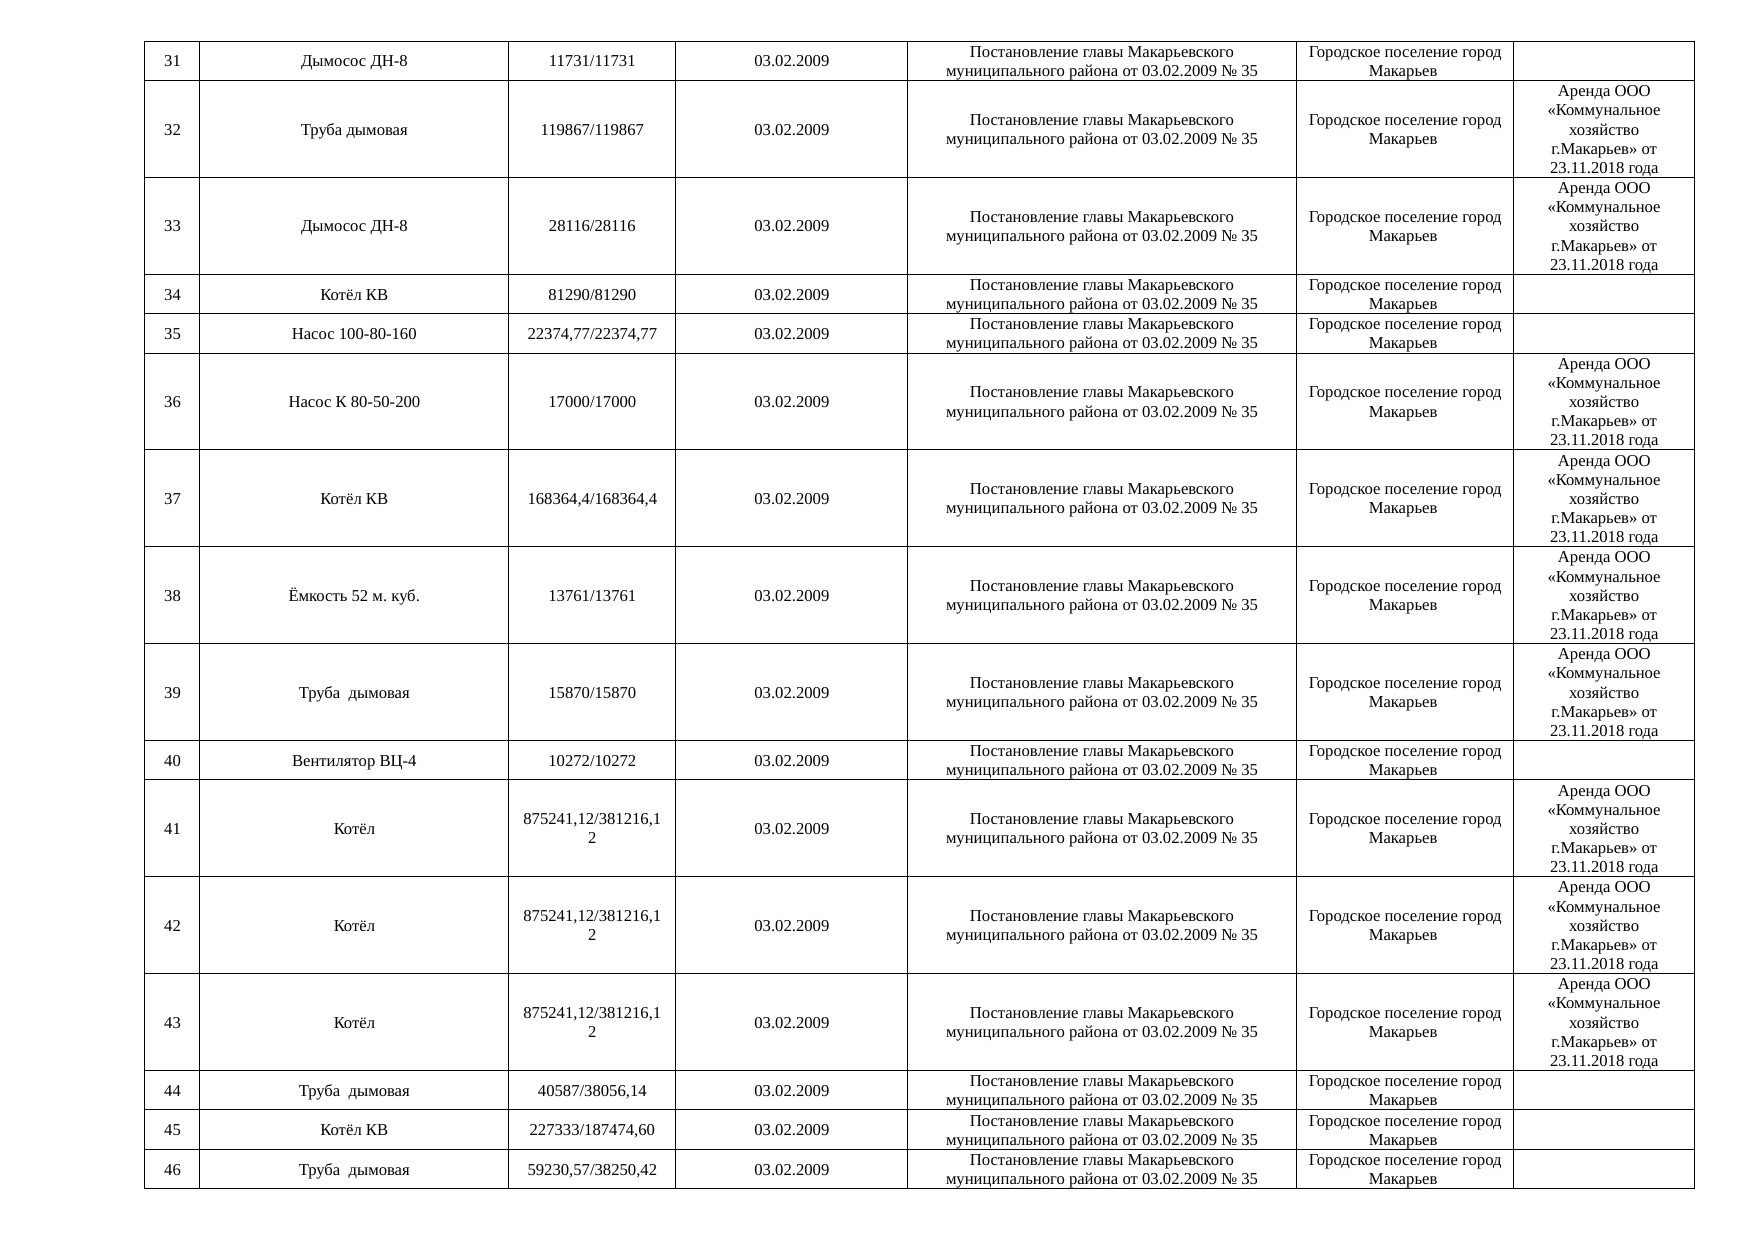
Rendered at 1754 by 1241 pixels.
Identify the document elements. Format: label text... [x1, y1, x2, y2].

table_cell Городское поселение город Макарьев [1297, 450, 1513, 546]
table_cell Городское поселение город Макарьев [1297, 1110, 1513, 1149]
table_cell Городское поселение город Макарьев [1297, 644, 1513, 740]
table_cell Постановление главы Макарьевского муниципального района от 03.02.2009 № 35 [908, 1071, 1296, 1109]
table_cell Постановление главы Макарьевского муниципального района от 03.02.2009 № 35 [908, 354, 1296, 449]
table_cell Труба дымовая [200, 81, 508, 177]
table_cell 22374,77/22374,77 [509, 314, 675, 352]
table_cell Труба дымовая [200, 1150, 508, 1188]
table_cell 15870/15870 [509, 644, 675, 740]
table_cell 03.02.2009 [676, 877, 907, 973]
table_cell 32 [145, 81, 199, 177]
table_cell Городское поселение город Макарьев [1297, 780, 1513, 876]
table_cell Аренда ООО «Коммунальное хозяйство г.Макарьев» от 23.11.2018 года [1514, 780, 1694, 876]
table_cell Котёл [200, 974, 508, 1070]
table_cell Вентилятор ВЦ-4 [200, 741, 508, 779]
table_cell 35 [145, 314, 199, 352]
table_cell 168364,4/168364,4 [509, 450, 675, 546]
table_cell Постановление главы Макарьевского муниципального района от 03.02.2009 № 35 [908, 81, 1296, 177]
table_cell Постановление главы Макарьевского муниципального района от 03.02.2009 № 35 [908, 741, 1296, 779]
table_cell Дымосос ДН-8 [200, 178, 508, 274]
table_cell 03.02.2009 [676, 354, 907, 449]
table_cell Аренда ООО «Коммунальное хозяйство г.Макарьев» от 23.11.2018 года [1514, 877, 1694, 973]
table_cell [1514, 275, 1694, 313]
table_cell [1514, 1110, 1694, 1149]
table_cell Котёл КВ [200, 450, 508, 546]
table_cell Аренда ООО «Коммунальное хозяйство г.Макарьев» от 23.11.2018 года [1514, 81, 1694, 177]
table_cell 40 [145, 741, 199, 779]
table_cell 28116/28116 [509, 178, 675, 274]
table_cell [1514, 1071, 1694, 1109]
table_cell 13761/13761 [509, 547, 675, 643]
table_cell 17000/17000 [509, 354, 675, 449]
table_cell 43 [145, 974, 199, 1070]
table_cell Насос К 80-50-200 [200, 354, 508, 449]
table_cell [1514, 1150, 1694, 1188]
table_cell 34 [145, 275, 199, 313]
table_cell Аренда ООО «Коммунальное хозяйство г.Макарьев» от 23.11.2018 года [1514, 974, 1694, 1070]
table_cell 119867/119867 [509, 81, 675, 177]
table_cell 03.02.2009 [676, 547, 907, 643]
table_cell 03.02.2009 [676, 780, 907, 876]
table_cell 03.02.2009 [676, 42, 907, 80]
table_cell Аренда ООО «Коммунальное хозяйство г.Макарьев» от 23.11.2018 года [1514, 354, 1694, 449]
table_cell [1514, 42, 1694, 80]
table_cell 875241,12/381216,12 [509, 780, 675, 876]
table_cell Насос 100-80-160 [200, 314, 508, 352]
table_cell 03.02.2009 [676, 1071, 907, 1109]
table_cell 03.02.2009 [676, 81, 907, 177]
table_cell Аренда ООО «Коммунальное хозяйство г.Макарьев» от 23.11.2018 года [1514, 178, 1694, 274]
table_cell 03.02.2009 [676, 1150, 907, 1188]
table_cell Городское поселение город Макарьев [1297, 275, 1513, 313]
table_cell Постановление главы Макарьевского муниципального района от 03.02.2009 № 35 [908, 178, 1296, 274]
table_cell Городское поселение город Макарьев [1297, 178, 1513, 274]
table_cell 39 [145, 644, 199, 740]
table_cell 59230,57/38250,42 [509, 1150, 675, 1188]
table_cell 37 [145, 450, 199, 546]
table_cell Аренда ООО «Коммунальное хозяйство г.Макарьев» от 23.11.2018 года [1514, 644, 1694, 740]
table_cell Постановление главы Макарьевского муниципального района от 03.02.2009 № 35 [908, 644, 1296, 740]
table_cell 227333/187474,60 [509, 1110, 675, 1149]
table_cell Городское поселение город Макарьев [1297, 42, 1513, 80]
table_cell 44 [145, 1071, 199, 1109]
table_cell Постановление главы Макарьевского муниципального района от 03.02.2009 № 35 [908, 1150, 1296, 1188]
table_cell Городское поселение город Макарьев [1297, 877, 1513, 973]
table_cell Постановление главы Макарьевского муниципального района от 03.02.2009 № 35 [908, 547, 1296, 643]
table_cell Котёл [200, 780, 508, 876]
table_cell Постановление главы Макарьевского муниципального района от 03.02.2009 № 35 [908, 974, 1296, 1070]
table_cell 875241,12/381216,12 [509, 877, 675, 973]
table_cell 03.02.2009 [676, 974, 907, 1070]
table_cell 875241,12/381216,12 [509, 974, 675, 1070]
table_cell Постановление главы Макарьевского муниципального района от 03.02.2009 № 35 [908, 42, 1296, 80]
table_cell 03.02.2009 [676, 275, 907, 313]
table_cell Котёл КВ [200, 1110, 508, 1149]
table_cell 03.02.2009 [676, 644, 907, 740]
table_cell Аренда ООО «Коммунальное хозяйство г.Макарьев» от 23.11.2018 года [1514, 450, 1694, 546]
table_cell Труба дымовая [200, 1071, 508, 1109]
table_cell 03.02.2009 [676, 450, 907, 546]
table_cell Постановление главы Макарьевского муниципального района от 03.02.2009 № 35 [908, 780, 1296, 876]
table_cell 03.02.2009 [676, 1110, 907, 1149]
table_cell Городское поселение город Макарьев [1297, 314, 1513, 352]
table_cell Труба дымовая [200, 644, 508, 740]
table_cell Городское поселение город Макарьев [1297, 354, 1513, 449]
table_cell Городское поселение город Макарьев [1297, 547, 1513, 643]
table_cell 46 [145, 1150, 199, 1188]
table_cell 40587/38056,14 [509, 1071, 675, 1109]
table_cell Котёл [200, 877, 508, 973]
table_cell 11731/11731 [509, 42, 675, 80]
table_cell Дымосос ДН-8 [200, 42, 508, 80]
table_cell Постановление главы Макарьевского муниципального района от 03.02.2009 № 35 [908, 450, 1296, 546]
table_cell Городское поселение город Макарьев [1297, 1071, 1513, 1109]
table_cell Постановление главы Макарьевского муниципального района от 03.02.2009 № 35 [908, 314, 1296, 352]
table_cell Постановление главы Макарьевского муниципального района от 03.02.2009 № 35 [908, 1110, 1296, 1149]
table_cell Ёмкость 52 м. куб. [200, 547, 508, 643]
table_cell [1514, 314, 1694, 352]
table_cell 03.02.2009 [676, 741, 907, 779]
table_cell Городское поселение город Макарьев [1297, 81, 1513, 177]
table_cell Котёл КВ [200, 275, 508, 313]
table_cell 81290/81290 [509, 275, 675, 313]
table_cell 38 [145, 547, 199, 643]
table_cell [1514, 741, 1694, 779]
table_cell 33 [145, 178, 199, 274]
table_cell Постановление главы Макарьевского муниципального района от 03.02.2009 № 35 [908, 275, 1296, 313]
table_cell Городское поселение город Макарьев [1297, 1150, 1513, 1188]
table_cell 36 [145, 354, 199, 449]
table_cell 31 [145, 42, 199, 80]
table_cell 10272/10272 [509, 741, 675, 779]
table_cell 42 [145, 877, 199, 973]
table_cell 03.02.2009 [676, 314, 907, 352]
table_cell Аренда ООО «Коммунальное хозяйство г.Макарьев» от 23.11.2018 года [1514, 547, 1694, 643]
table_cell Постановление главы Макарьевского муниципального района от 03.02.2009 № 35 [908, 877, 1296, 973]
table_cell 03.02.2009 [676, 178, 907, 274]
table_cell 41 [145, 780, 199, 876]
table_cell Городское поселение город Макарьев [1297, 974, 1513, 1070]
table_cell Городское поселение город Макарьев [1297, 741, 1513, 779]
table_cell 45 [145, 1110, 199, 1149]
